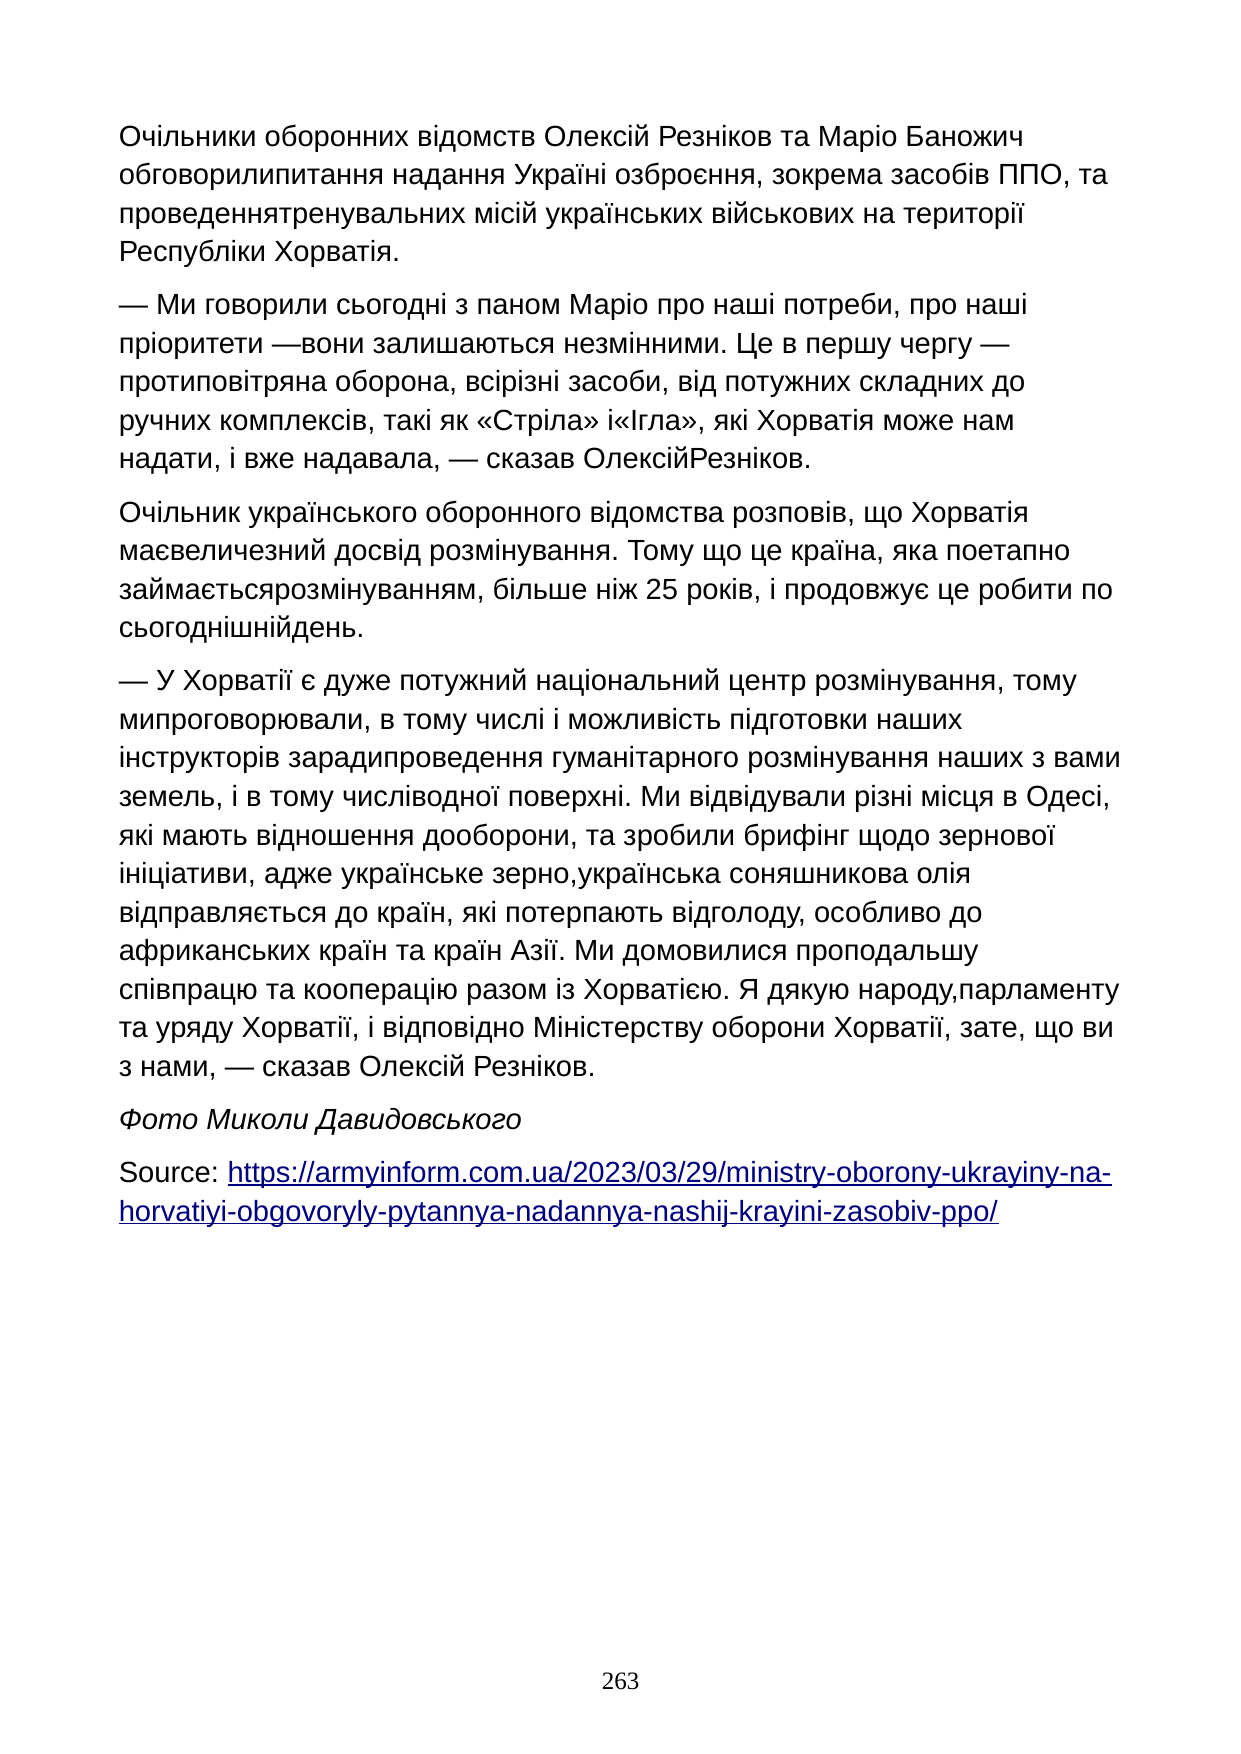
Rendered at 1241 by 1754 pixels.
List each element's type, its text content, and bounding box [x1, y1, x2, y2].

text Source: https://armyinform.com.ua/2023/03/29/ministry-oborony-ukrayiny-na-horvatiyi-obgovoryly-pytannya-nadannya-nashij-krayini-zasobiv-ppo/ [118, 1155, 1122, 1227]
text Очільник українського оборонного відомства розповів, що Хорватія маєвеличезний досвід розмінування. Тому що це країна, яка поетапно займаєтьсярозмінуванням, більше ніж 25 років, і продовжує це робити по сьогоднішнійдень. [118, 494, 1122, 644]
text Очільники оборонних відомств Олексій Резніков та Маріо Баножич обговорилипитання надання Україні озброєння, зокрема засобів ППО, та проведеннятренувальних місій українських військових на території Республіки Хорватія. [118, 118, 1122, 268]
text — У Хорватії є дуже потужний національний центр розмінування, тому мипроговорювали, в тому числі і можливість підготовки наших інструкторів зарадипроведення гуманітарного розмінування наших з вами земель, і в тому числіводної поверхні. Ми відвідували різні місця в Одесі, які мають відношення дооборони, та зробили брифінг щодо зернової ініціативи, адже українське зерно,українська соняшникова олія відправляється до країн, які потерпають відголоду, особливо до африканських країн та країн Азії. Ми домовилися проподальшу співпрацю та кооперацію разом із Хорватією. Я дякую народу,парламенту та уряду Хорватії, і відповідно Міністерству оборони Хорватії, зате, що ви з нами, — сказав Олексій Резніков. [118, 663, 1122, 1082]
text — Ми говорили сьогодні з паном Маріо про наші потреби, про наші пріоритети —вони залишаються незмінними. Це в першу чергу — протиповітряна оборона, всірізні засоби, від потужних складних до ручних комплексів, такі як «Стріла» і«Ігла», які Хорватія може нам надати, і вже надавала, — сказав ОлексійРезніков. [118, 287, 1122, 475]
text Фото Миколи Давидовського [118, 1102, 1122, 1135]
